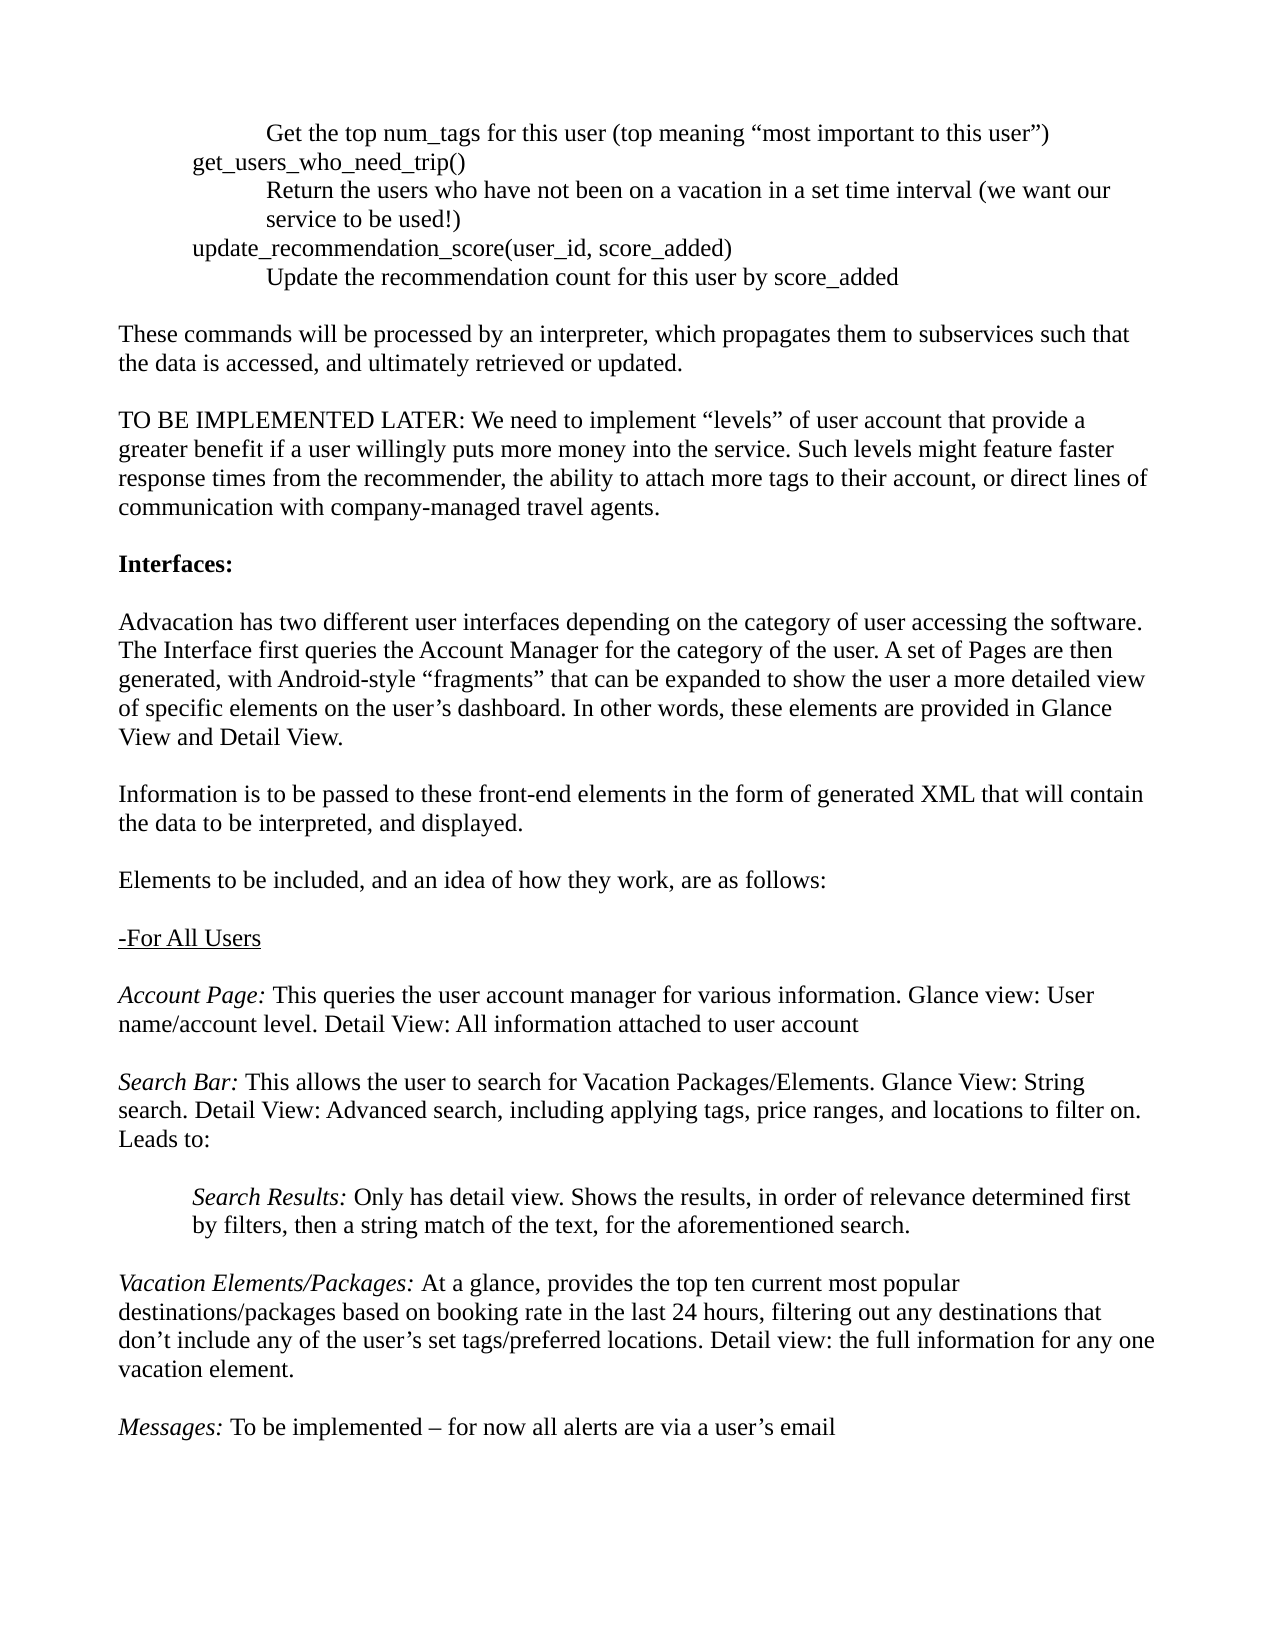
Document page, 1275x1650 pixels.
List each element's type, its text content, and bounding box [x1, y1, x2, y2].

text Account Page: This queries the user account manager for various information. Glance view: User name/account level. Detail View: All information attached to user account [118, 981, 1157, 1038]
text TO BE IMPLEMENTED LATER: We need to implement “levels” of user account that provide a greater benefit if a user willingly puts more money into the service. Such levels might feature faster response times from the recommender, the ability to attach more tags to their account, or direct lines of communication with company-managed travel agents. [118, 406, 1157, 521]
text Update the recommendation count for this user by score_added [118, 262, 1157, 291]
text The Interface first queries the Account Manager for the category of the user. A set of Pages are then generated, with Android-style “fragments” that can be expanded to show the user a more detailed view of specific elements on the user’s dashboard. In other words, these elements are provided in Glance View and Detail View. [118, 636, 1157, 751]
text Advacation has two different user interfaces depending on the category of user accessing the software. [118, 607, 1157, 636]
text Return the users who have not been on a vacation in a set time interval (we want our service to be used!) [118, 176, 1157, 233]
text Get the top num_tags for this user (top meaning “most important to this user”) [118, 118, 1157, 147]
text Interfaces: [118, 549, 1157, 578]
text Search Results: Only has detail view. Shows the results, in order of relevance determined first by filters, then a string match of the text, for the aforementioned search. [118, 1182, 1157, 1239]
text Information is to be passed to these front-end elements in the form of generated XML that will contain the data to be interpreted, and displayed. [118, 779, 1157, 837]
text update_recommendation_score(user_id, score_added) [118, 233, 1157, 262]
text Messages: To be implemented – for now all alerts are via a user’s email [118, 1412, 1157, 1441]
text get_users_who_need_trip() [118, 147, 1157, 176]
text Elements to be included, and an idea of how they work, are as follows: [118, 866, 1157, 894]
text Search Bar: This allows the user to search for Vacation Packages/Elements. Glance View: String search. Detail View: Advanced search, including applying tags, price ranges, and locations to filter on. Leads to: [118, 1067, 1157, 1153]
text Vacation Elements/Packages: At a glance, provides the top ten current most popular destinations/packages based on booking rate in the last 24 hours, filtering out any destinations that don’t include any of the user’s set tags/preferred locations. Detail view: the full information for any one vacation element. [118, 1268, 1157, 1383]
text -For All Users [118, 923, 1157, 952]
text These commands will be processed by an interpreter, which propagates them to subservices such that the data is accessed, and ultimately retrieved or updated. [118, 319, 1157, 377]
